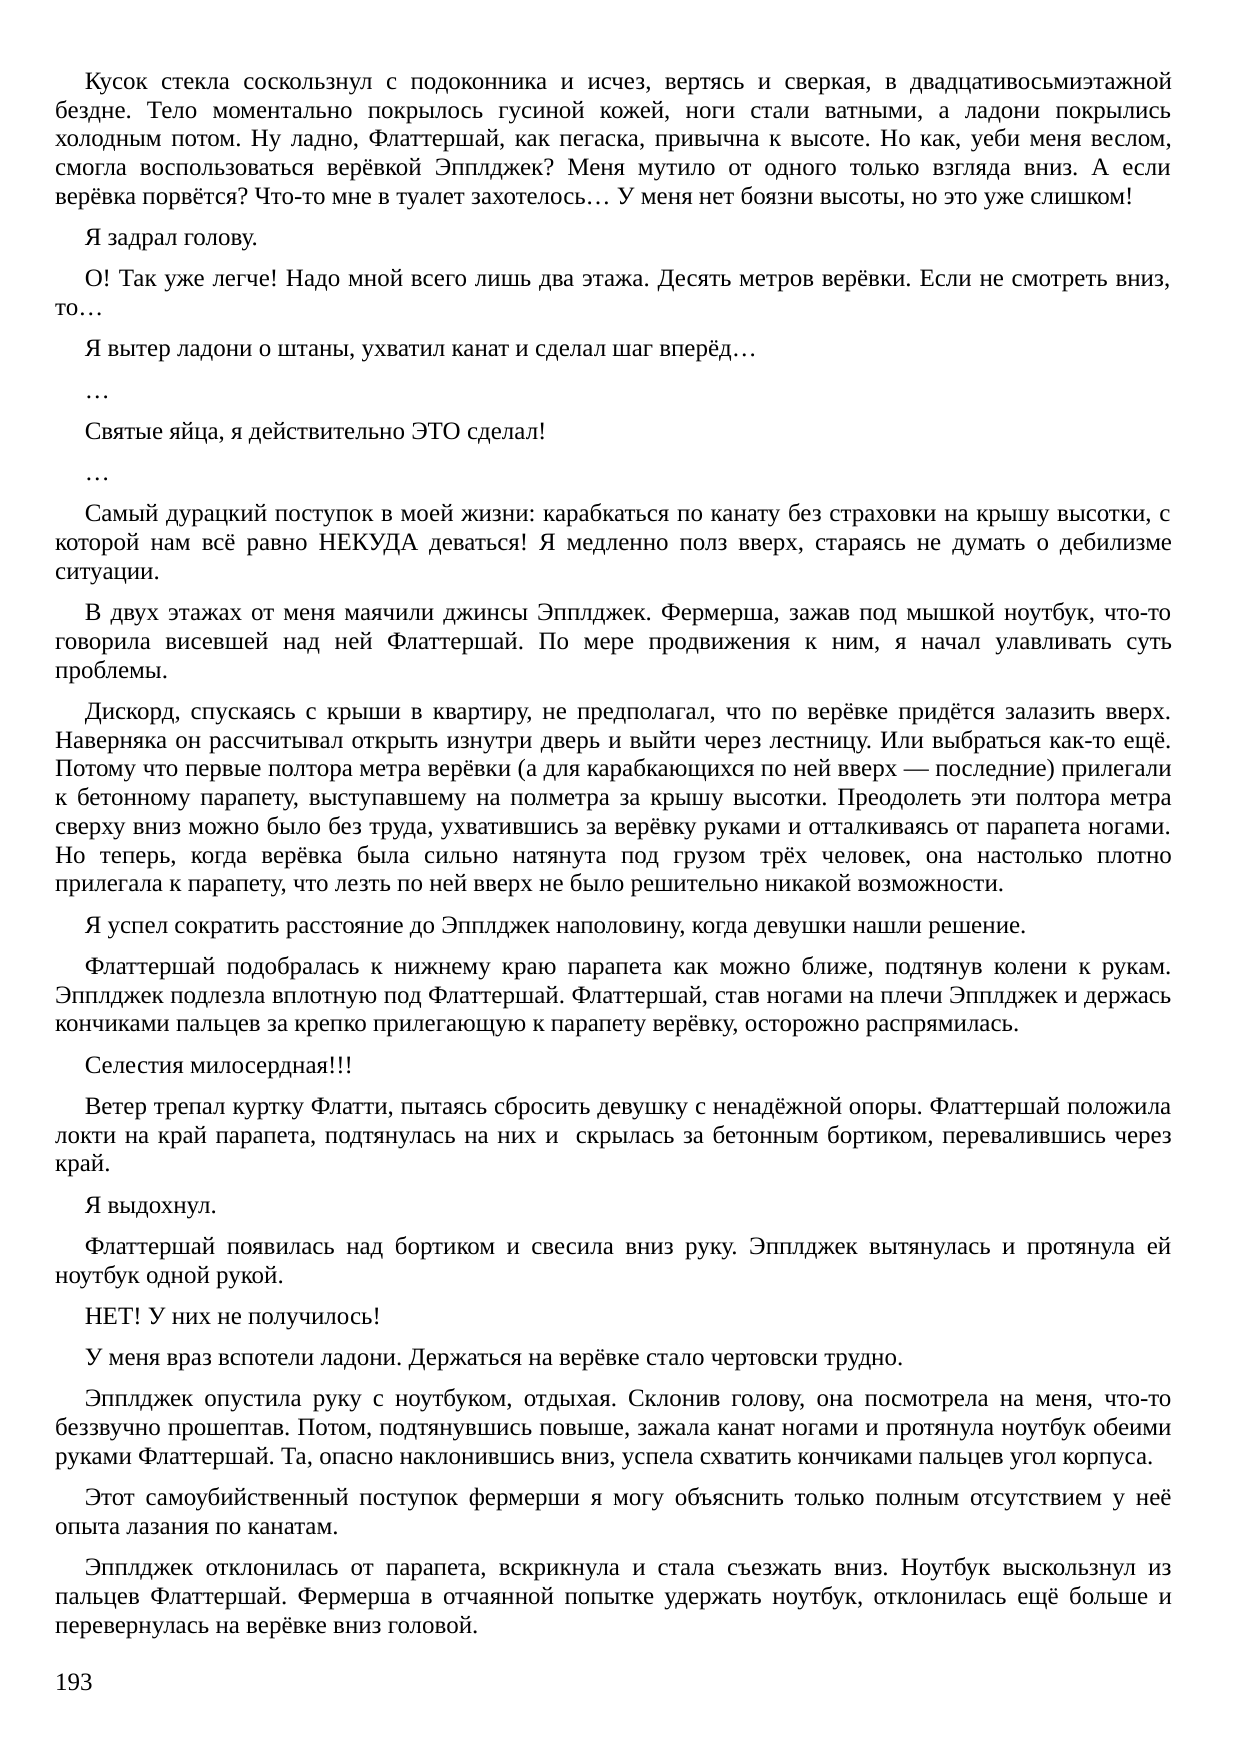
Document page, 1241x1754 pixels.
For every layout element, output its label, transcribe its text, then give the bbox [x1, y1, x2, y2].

text Я вытер ладони о штаны, ухватил канат и сделал шаг вперёд… [55, 333, 1173, 362]
text … [55, 457, 1173, 486]
text О! Так уже легче! Надо мной всего лишь два этажа. Десять метров верёвки. Если не смотреть вниз, то… [55, 263, 1173, 321]
text … [55, 375, 1173, 403]
text Этот самоубийственный поступок фермерши я могу объяснить только полным отсутствием у неё опыта лазания по канатам. [55, 1482, 1173, 1540]
text Я задрал голову. [55, 222, 1173, 251]
text Дискорд, спускаясь с крыши в квартиру, не предполагал, что по верёвке придётся залазить вверх. Наверняка он рассчитывал открыть изнутри дверь и выйти через лестницу. Или выбраться как-то ещё. Потому что первые полтора метра верёвки (а для карабкающихся по ней вверх — последние) прилегали к бетонному парапету, выступавшему на полметра за крышу высотки. Преодолеть эти полтора метра сверху вниз можно было без труда, ухватившись за верёвку руками и отталкиваясь от парапета ногами. Но теперь, когда верёвка была сильно натянута под грузом трёх человек, она настолько плотно прилегала к парапету, что лезть по ней вверх не было решительно никакой возможности. [55, 696, 1173, 897]
text У меня враз вспотели ладони. Держаться на верёвке стало чертовски трудно. [55, 1342, 1173, 1371]
text Я успел сократить расстояние до Эпплджек наполовину, когда девушки нашли решение. [55, 910, 1173, 938]
text В двух этажах от меня маячили джинсы Эпплджек. Фермерша, зажав под мышкой ноутбук, что-то говорила висевшей над ней Флаттершай. По мере продвижения к ним, я начал улавливать суть проблемы. [55, 597, 1173, 683]
text Самый дурацкий поступок в моей жизни: карабкаться по канату без страховки на крышу высотки, с которой нам всё равно НЕКУДА деваться! Я медленно полз вверх, стараясь не думать о дебилизме ситуации. [55, 498, 1173, 585]
text Святые яйца, я действительно ЭТО сделал! [55, 416, 1173, 445]
text Я выдохнул. [55, 1190, 1173, 1218]
text Ветер трепал куртку Флатти, пытаясь сбросить девушку с ненадёжной опоры. Флаттершай положила локти на край парапета, подтянулась на них и скрылась за бетонным бортиком, перевалившись через край. [55, 1091, 1173, 1177]
text Селестия милосердная!!! [55, 1050, 1173, 1078]
text НЕТ! У них не получилось! [55, 1301, 1173, 1330]
text Эпплджек опустила руку с ноутбуком, отдыхая. Склонив голову, она посмотрела на меня, что-то беззвучно прошептав. Потом, подтянувшись повыше, зажала канат ногами и протянула ноутбук обеими руками Флаттершай. Та, опасно наклонившись вниз, успела схватить кончиками пальцев угол корпуса. [55, 1383, 1173, 1470]
text Эпплджек отклонилась от парапета, вскрикнула и стала съезжать вниз. Ноутбук выскользнул из пальцев Флаттершай. Фермерша в отчаянной попытке удержать ноутбук, отклонилась ещё больше и перевернулась на верёвке вниз головой. [55, 1552, 1173, 1638]
text Флаттершай подобралась к нижнему краю парапета как можно ближе, подтянув колени к рукам. Эпплджек подлезла вплотную под Флаттершай. Флаттершай, став ногами на плечи Эпплджек и держась кончиками пальцев за крепко прилегающую к парапету верёвку, осторожно распрямилась. [55, 951, 1173, 1037]
text Флаттершай появилась над бортиком и свесила вниз руку. Эпплджек вытянулась и протянула ей ноутбук одной рукой. [55, 1231, 1173, 1288]
text Кусок стекла соскользнул с подоконника и исчез, вертясь и сверкая, в двадцативосьмиэтажной бездне. Тело моментально покрылось гусиной кожей, ноги стали ватными, а ладони покрылись холодным потом. Ну ладно, Флаттершай, как пегаска, привычна к высоте. Но как, уеби меня веслом, смогла воспользоваться верёвкой Эпплджек? Меня мутило от одного только взгляда вниз. А если верёвка порвётся? Что-то мне в туалет захотелось… У меня нет боязни высоты, но это уже слишком! [55, 66, 1173, 210]
